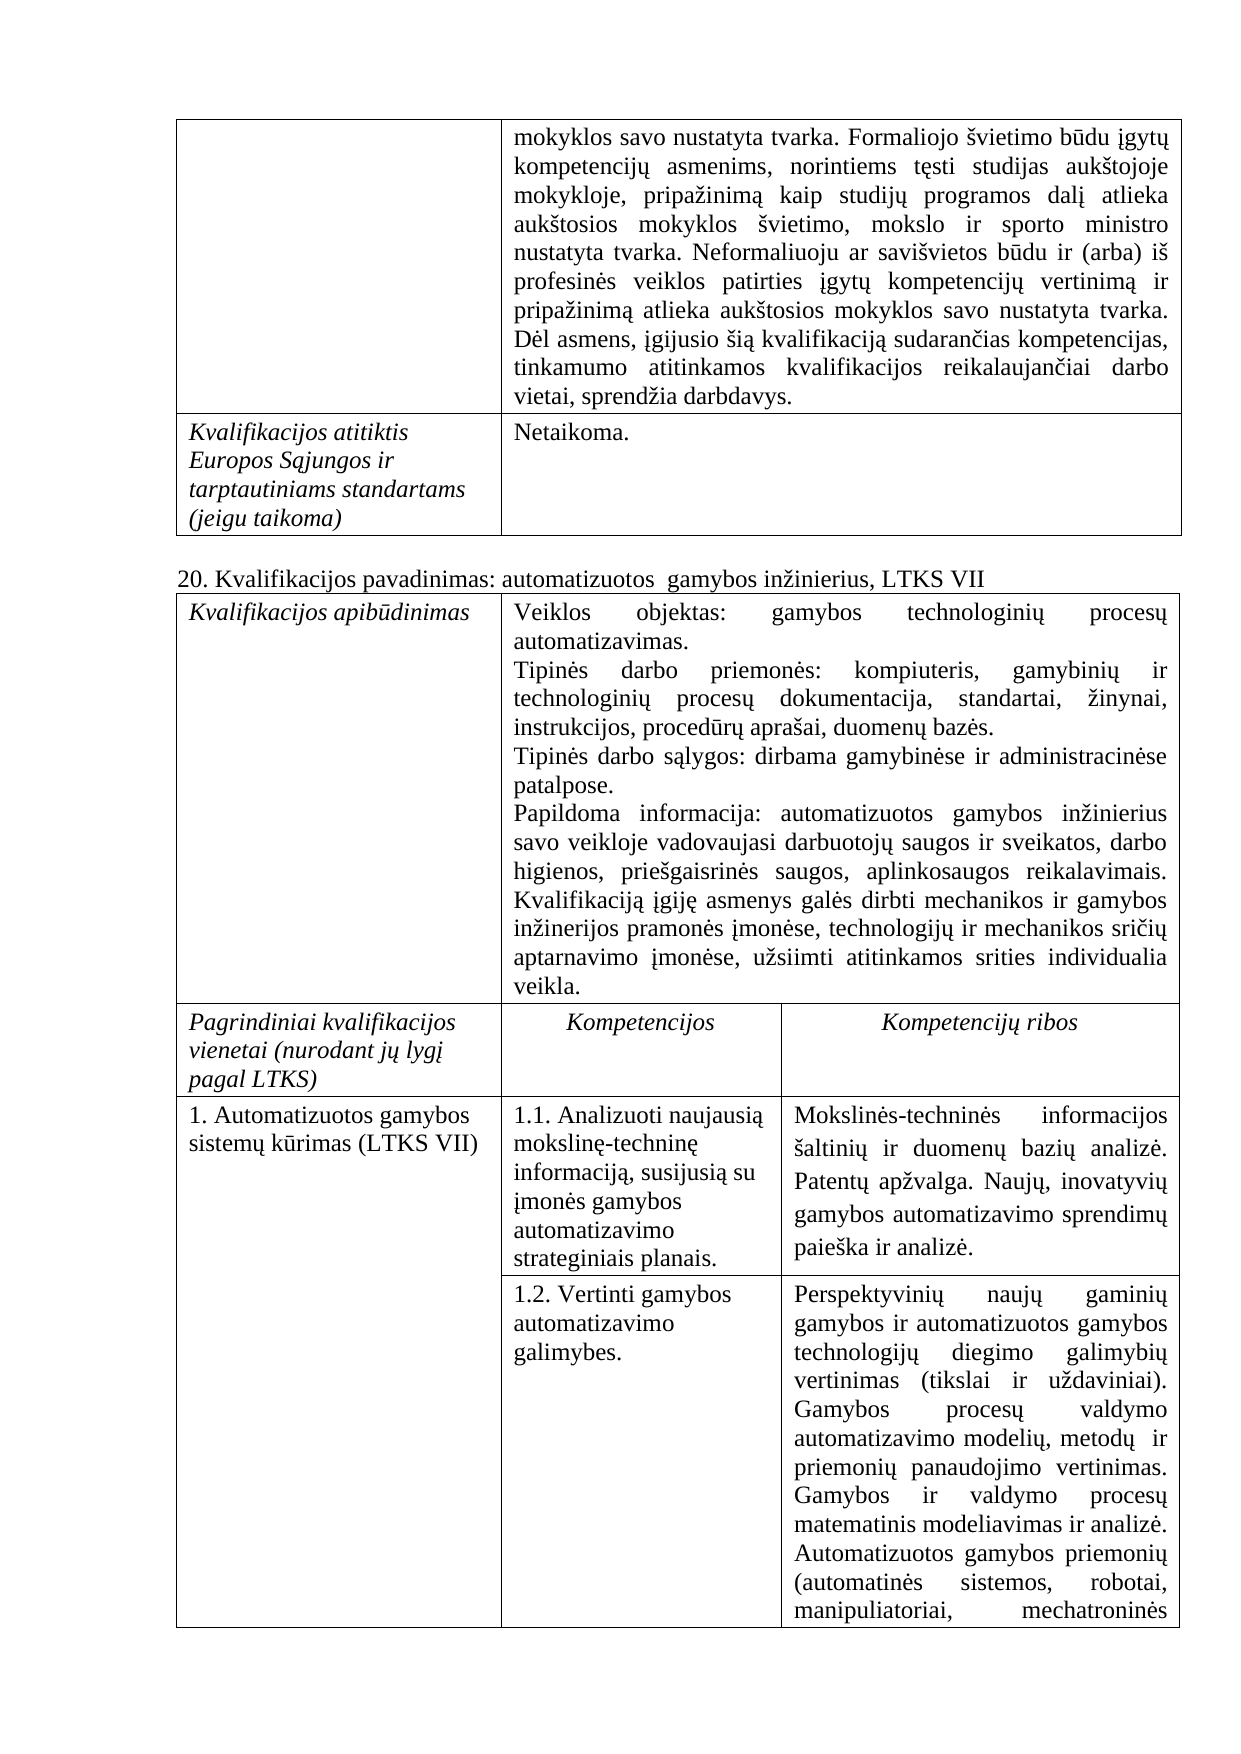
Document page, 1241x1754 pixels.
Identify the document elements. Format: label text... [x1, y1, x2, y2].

text 20. Kvalifikacijos pavadinimas: automatizuotos gamybos inžinierius, LTKS VII [177, 564, 1181, 593]
table_cell Netaikoma. [502, 414, 1181, 535]
table_cell Pagrindiniai kvalifikacijos vienetai (nurodant jų lygį pagal LTKS) [177, 1004, 501, 1096]
table_cell [177, 120, 501, 413]
table_header Kvalifikacijos apibūdinimas [177, 594, 501, 1003]
table_header Veiklos objektas: gamybos technologinių procesų automatizavimas. Tipinės darbo priemonės: kompiuteris, gamybinių ir technologinių procesų dokumentacija, standartai, žinynai, instrukcijos, procedūrų aprašai, duomenų bazės. Tipinės darbo sąlygos: dirbama gamybinėse ir administracinėse patalpose. Papildoma informacija: automatizuotos gamybos inžinierius savo veikloje vadovaujasi darbuotojų saugos ir sveikatos, darbo higienos, priešgaisrinės saugos, aplinkosaugos reikalavimais. Kvalifikaciją įgiję asmenys galės dirbti mechanikos ir gamybos inžinerijos pramonės įmonėse, technologijų ir mechanikos sričių aptarnavimo įmonėse, užsiimti atitinkamos srities individualia veikla. [502, 594, 1179, 1003]
table_cell Perspektyvinių naujų gaminių gamybos ir automatizuotos gamybos technologijų diegimo galimybių vertinimas (tikslai ir uždaviniai). Gamybos procesų valdymo automatizavimo modelių, metodų ir priemonių panaudojimo vertinimas. Gamybos ir valdymo procesų matematinis modeliavimas ir analizė. Automatizuotos gamybos priemonių (automatinės sistemos, robotai, manipuliatoriai, mechatroninės [782, 1276, 1179, 1627]
table_cell Kompetencijų ribos [782, 1004, 1179, 1096]
table_cell Kvalifikacijos atitiktis Europos Sąjungos ir tarptautiniams standartams (jeigu taikoma) [177, 414, 501, 535]
table_cell mokyklos savo nustatyta tvarka. Formaliojo švietimo būdu įgytų kompetencijų asmenims, norintiems tęsti studijas aukštojoje mokykloje, pripažinimą kaip studijų programos dalį atlieka aukštosios mokyklos švietimo, mokslo ir sporto ministro nustatyta tvarka. Neformaliuoju ar savišvietos būdu ir (arba) iš profesinės veiklos patirties įgytų kompetencijų vertinimą ir pripažinimą atlieka aukštosios mokyklos savo nustatyta tvarka. Dėl asmens, įgijusio šią kvalifikaciją sudarančias kompetencijas, tinkamumo atitinkamos kvalifikacijos reikalaujančiai darbo vietai, sprendžia darbdavys. [502, 120, 1181, 413]
table_cell Kompetencijos [502, 1004, 781, 1096]
table_cell 1.2. Vertinti gamybos automatizavimo galimybes. [502, 1276, 781, 1627]
table_cell 1. Automatizuotos gamybos sistemų kūrimas (LTKS VII) [177, 1097, 501, 1627]
table_cell Mokslinės-techninės informacijos šaltinių ir duomenų bazių analizė. Patentų apžvalga. Naujų, inovatyvių gamybos automatizavimo sprendimų paieška ir analizė. [782, 1097, 1179, 1275]
table_cell 1.1. Analizuoti naujausią mokslinę-techninę informaciją, susijusią su įmonės gamybos automatizavimo strateginiais planais. [502, 1097, 781, 1275]
